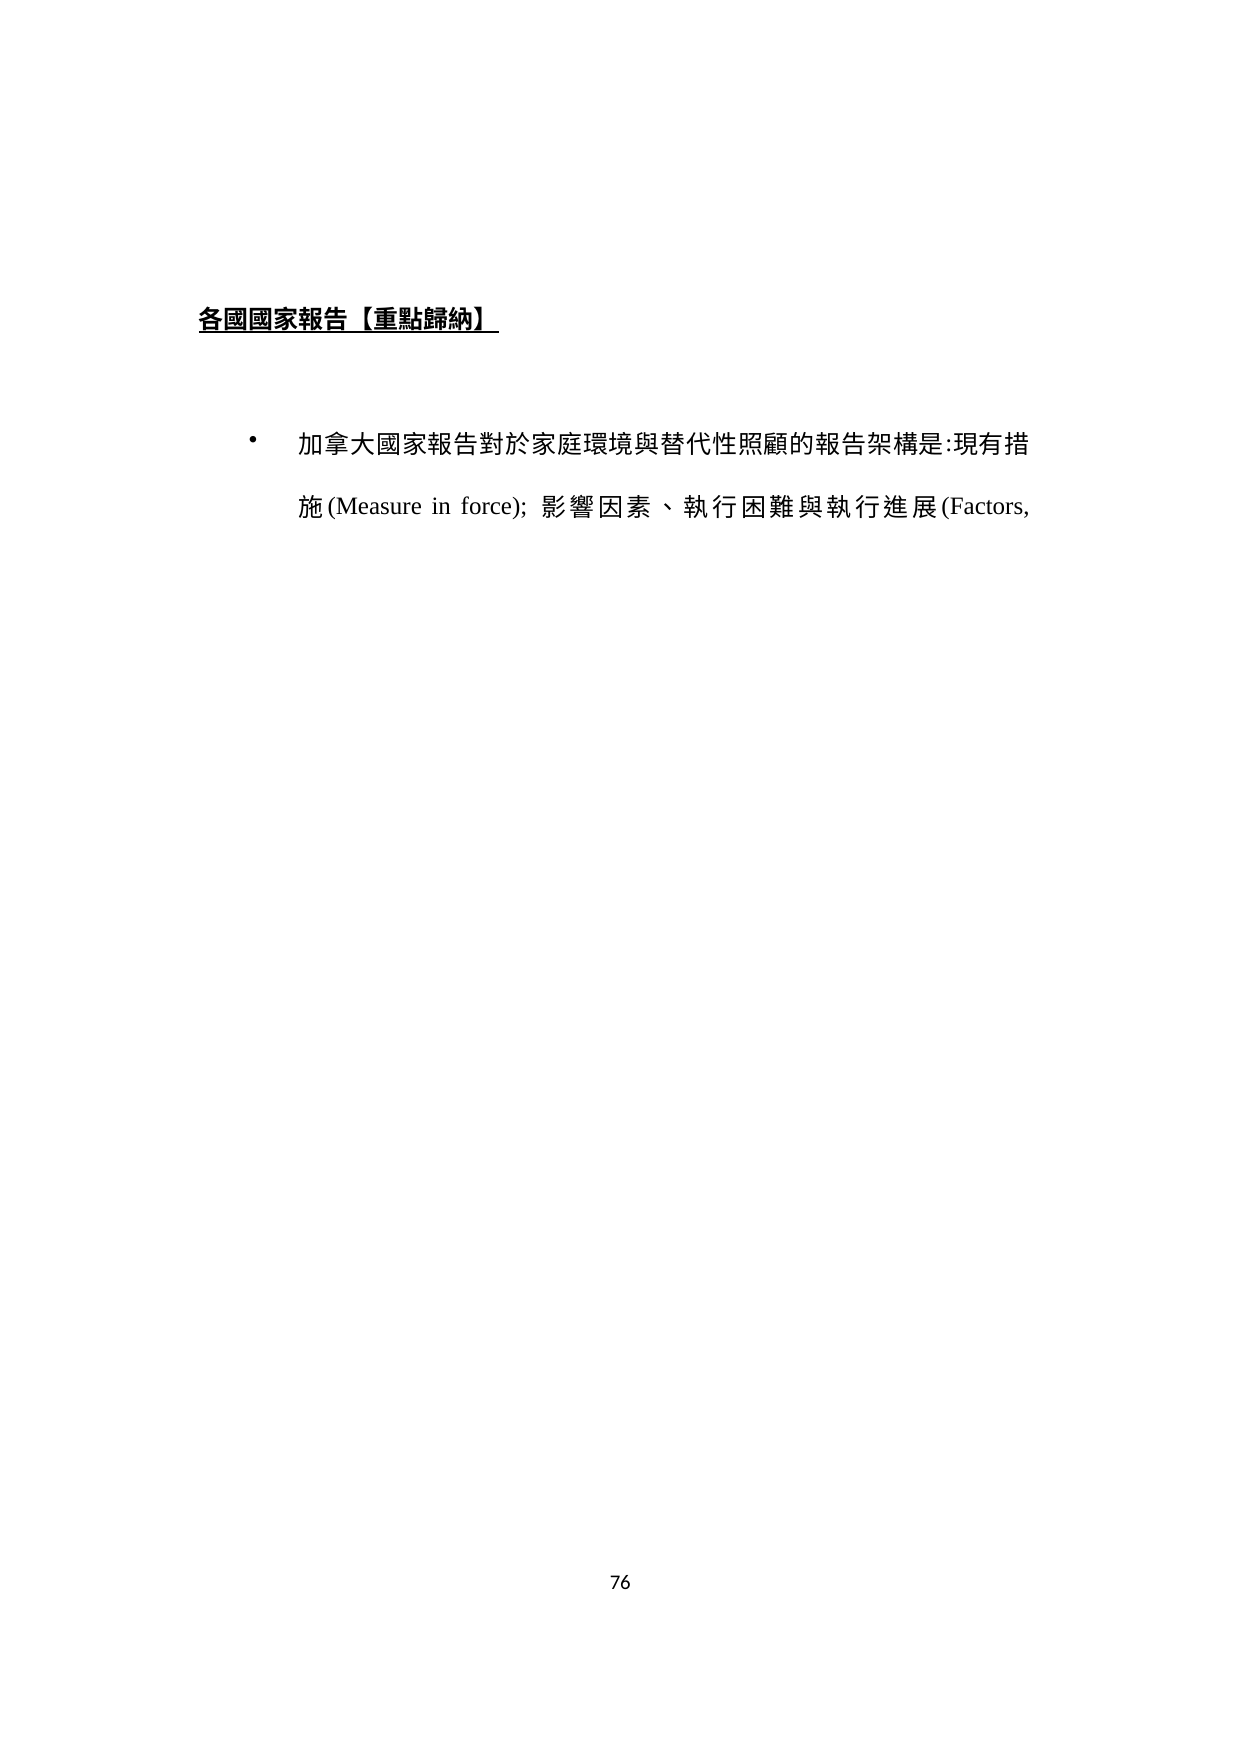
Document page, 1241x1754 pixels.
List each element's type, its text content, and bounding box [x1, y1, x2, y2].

table_header 各國國家報告【重點歸納】 加拿大國家報告對於家庭環境與替代性照顧的報告架構是:現有措施(Measure in force); 影響因素、執行困難與執行進展(Factors, [188, 89, 1043, 526]
